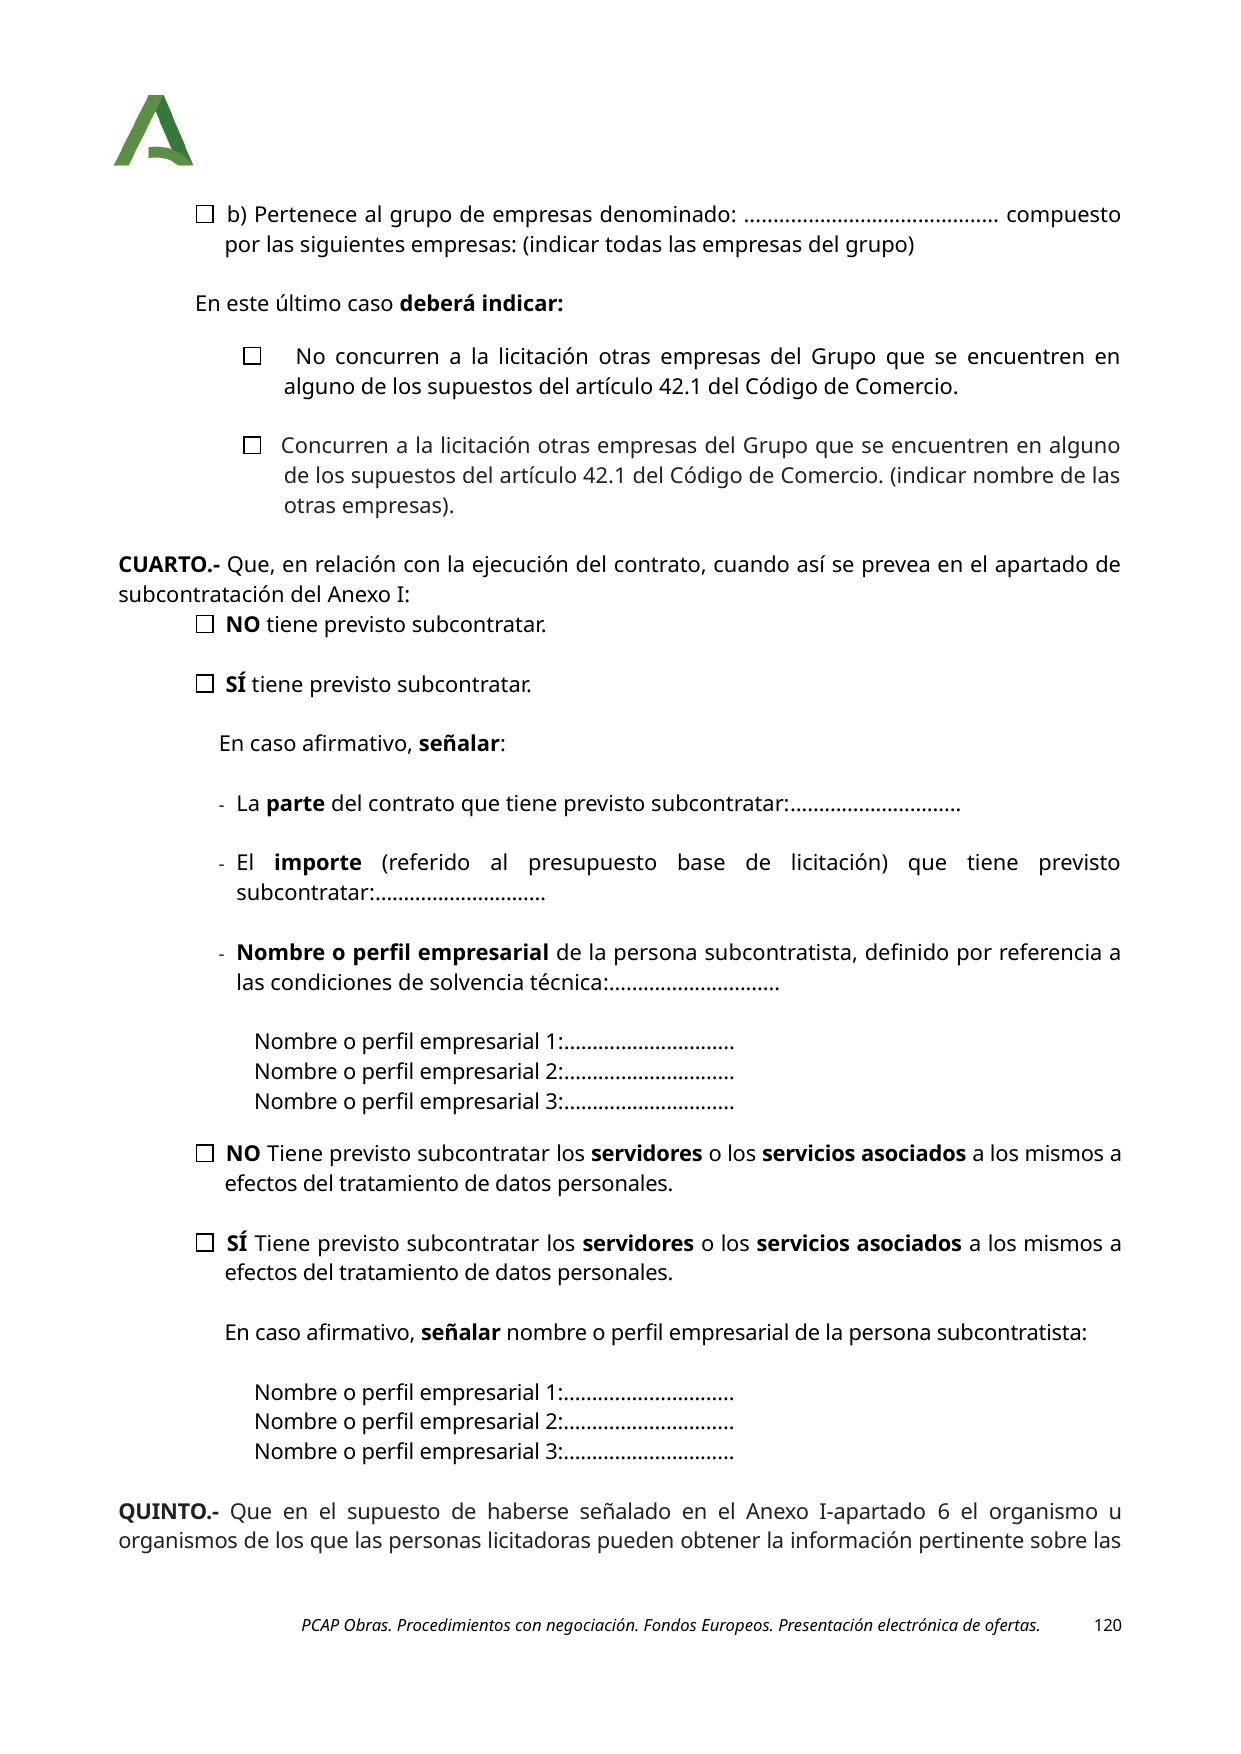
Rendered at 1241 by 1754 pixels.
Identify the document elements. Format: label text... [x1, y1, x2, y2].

text Nombre o perfil empresarial 1:………………………… [236, 1377, 1122, 1406]
list Nombre o perfil empresarial de la persona subcontratista, definido por referencia a las condiciones de solvencia técnica:………………………… [218, 937, 1122, 996]
text NO tiene previsto subcontratar. [195, 609, 1122, 639]
list El importe (referido al presupuesto base de licitación) que tiene previsto subcontratar:………………………… [218, 847, 1122, 907]
text CUARTO.- Que, en relación con la ejecución del contrato, cuando así se prevea en el apartado de subcontratación del Anexo I: [118, 549, 1122, 609]
text QUINTO.- Que en el supuesto de haberse señalado en el Anexo I-apartado 6 el organismo u organismos de los que las personas licitadoras pueden obtener la información pertinente sobre las [118, 1496, 1122, 1555]
text Nombre o perfil empresarial 1:………………………… [236, 1026, 1122, 1056]
text SÍ Tiene previsto subcontratar los servidores o los servicios asociados a los mismos a efectos del tratamiento de datos personales. [195, 1228, 1122, 1287]
picture [109, 90, 198, 170]
text b) Pertenece al grupo de empresas denominado: ............………………………..... compuesto por las siguientes empresas: (indicar todas las empresas del grupo) [195, 199, 1122, 259]
text Nombre o perfil empresarial 3:………………………… [236, 1086, 1122, 1116]
text Concurren a la licitación otras empresas del Grupo que se encuentren en alguno de los supuestos del artículo 42.1 del Código de Comercio. (indicar nombre de las otras empresas). [242, 430, 1122, 520]
text Nombre o perfil empresarial 2:………………………… [236, 1406, 1122, 1436]
text SÍ tiene previsto subcontratar. [195, 669, 1122, 698]
text En este último caso deberá indicar: [118, 288, 1122, 318]
text NO Tiene previsto subcontratar los servidores o los servicios asociados a los mismos a efectos del tratamiento de datos personales. [195, 1138, 1122, 1198]
text No concurren a la licitación otras empresas del Grupo que se encuentren en alguno de los supuestos del artículo 42.1 del Código de Comercio. [242, 341, 1122, 401]
list La parte del contrato que tiene previsto subcontratar:………………………… [218, 788, 1122, 818]
text Nombre o perfil empresarial 3:………………………… [236, 1436, 1122, 1466]
text Nombre o perfil empresarial 2:………………………… [236, 1056, 1122, 1086]
text En caso afirmativo, señalar: [159, 728, 1122, 758]
text En caso afirmativo, señalar nombre o perfil empresarial de la persona subcontratista: [224, 1317, 1122, 1347]
